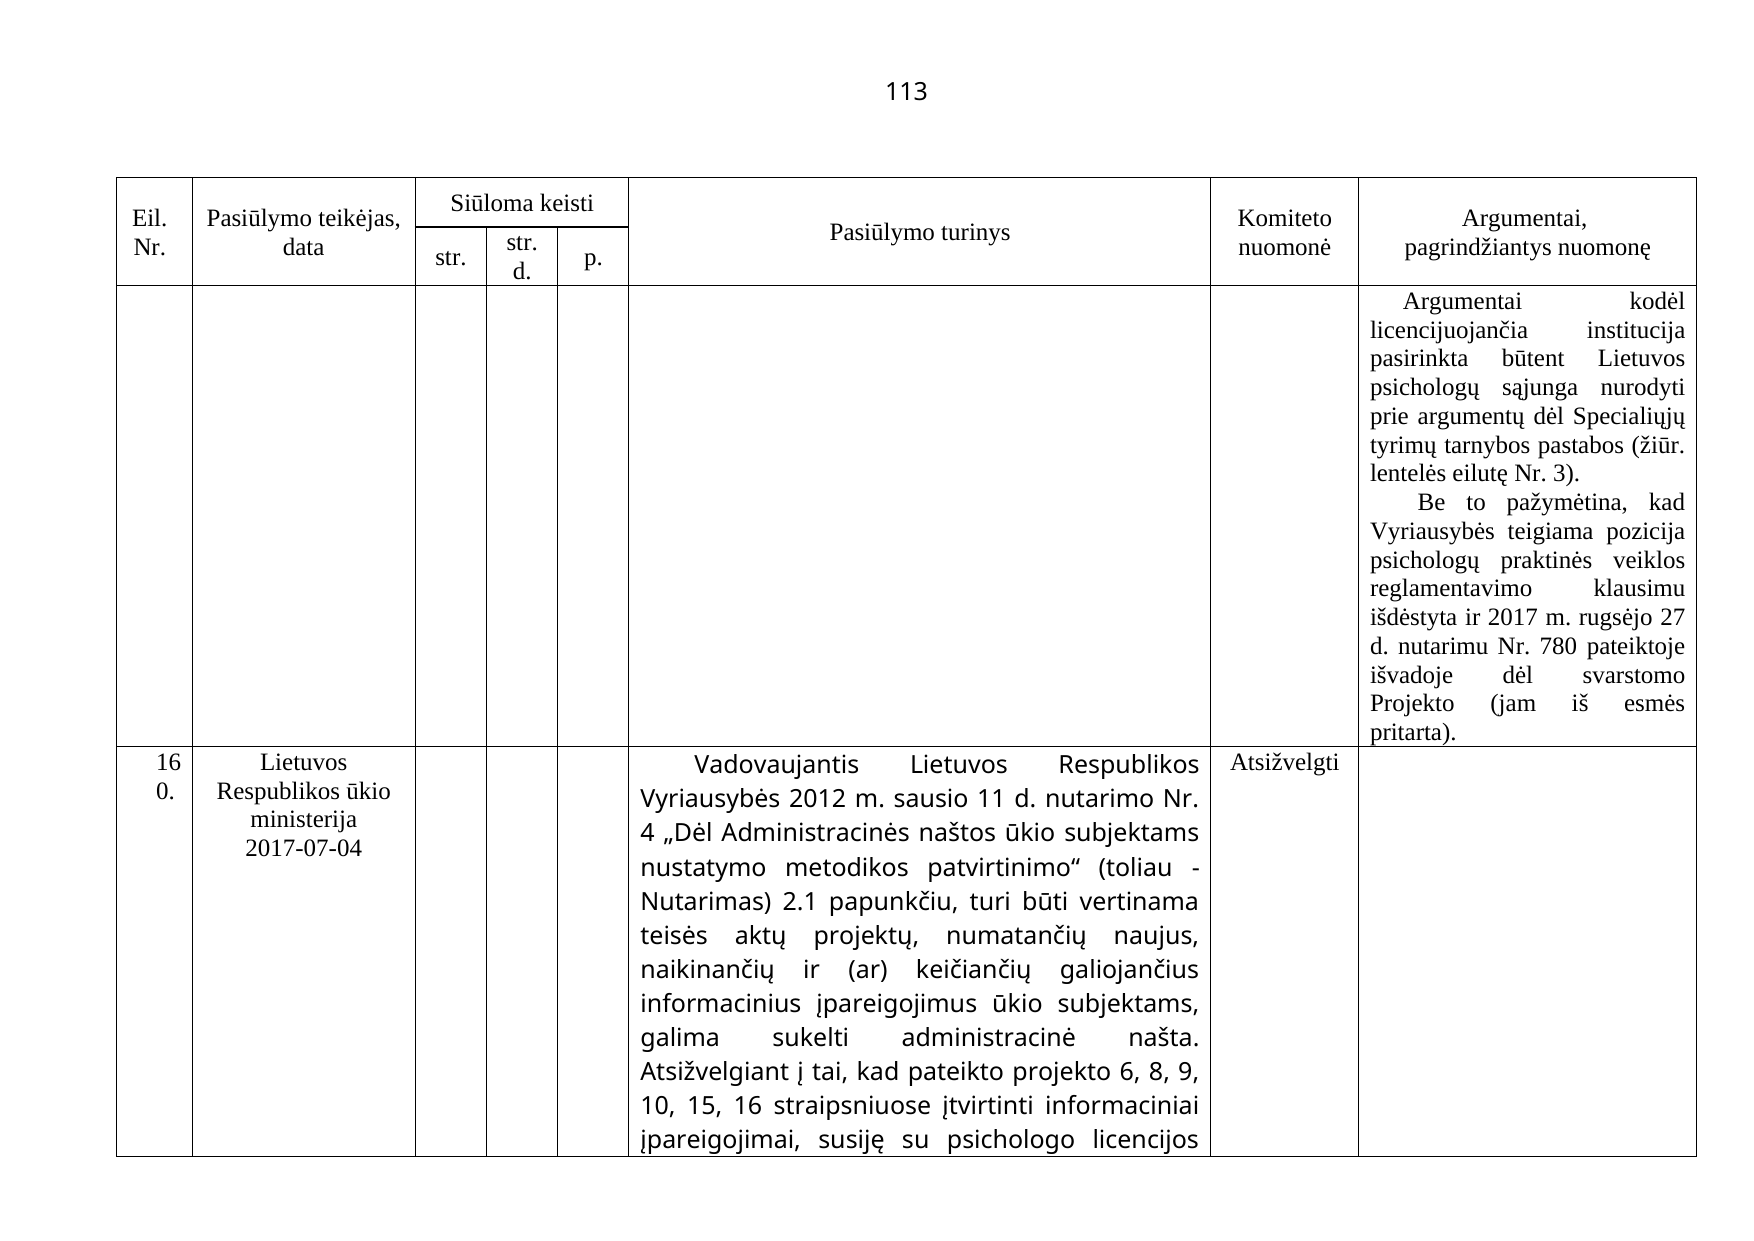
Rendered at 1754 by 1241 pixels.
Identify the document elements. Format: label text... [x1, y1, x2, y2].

table_header Siūloma keisti [416, 178, 628, 226]
table_cell [117, 286, 192, 746]
table_cell [487, 286, 557, 746]
table_cell Lietuvos Respublikos ūkio ministerija 2017-07-04 [193, 747, 415, 1156]
table_cell [558, 286, 628, 746]
table_cell [416, 747, 486, 1156]
table_cell [117, 747, 192, 1156]
table_cell [416, 286, 486, 746]
table_header Eil. Nr. [117, 178, 192, 285]
table_cell str. d. [487, 228, 557, 285]
table_header Pasiūlymo teikėjas, data [193, 178, 415, 285]
table_cell [1359, 747, 1696, 1156]
table_cell [193, 286, 415, 746]
table_cell Vadovaujantis Lietuvos Respublikos Vyriausybės 2012 m. sausio 11 d. nutarimo Nr. 4 „Dėl Administracinės naštos ūkio subjektams nustatymo metodikos patvirtinimo“ (toliau ‑ Nutarimas) 2.1 papunkčiu, turi būti vertinama teisės aktų projektų, numatančių naujus, naikinančių ir (ar) keičiančių galiojančius informacinius įpareigojimus ūkio subjektams, galima sukelti administracinė našta. Atsižvelgiant į tai, kad pateikto projekto 6, 8, 9, 10, 15, 16 straipsniuose įtvirtinti informaciniai įpareigojimai, susiję su psichologo licencijos [629, 747, 1210, 1156]
table_cell Atsižvelgti [1211, 747, 1358, 1156]
table_cell str. [416, 228, 486, 285]
table_cell [487, 747, 557, 1156]
table_cell [1211, 286, 1358, 746]
table_cell [629, 286, 1210, 746]
table_header Argumentai, pagrindžiantys nuomonę [1359, 178, 1696, 285]
table_header Komiteto nuomonė [1211, 178, 1358, 285]
table_header Pasiūlymo turinys [629, 178, 1210, 285]
table_cell p. [558, 228, 628, 285]
table_cell Argumentai kodėl licencijuojančia institucija pasirinkta būtent Lietuvos psichologų sąjunga nurodyti prie argumentų dėl Specialiųjų tyrimų tarnybos pastabos (žiūr. lentelės eilutę Nr. 3). Be to pažymėtina, kad Vyriausybės teigiama pozicija psichologų praktinės veiklos reglamentavimo klausimu išdėstyta ir 2017 m. rugsėjo 27 d. nutarimu Nr. 780 pateiktoje išvadoje dėl svarstomo Projekto (jam iš esmės pritarta). [1359, 286, 1696, 746]
table_cell [558, 747, 628, 1156]
